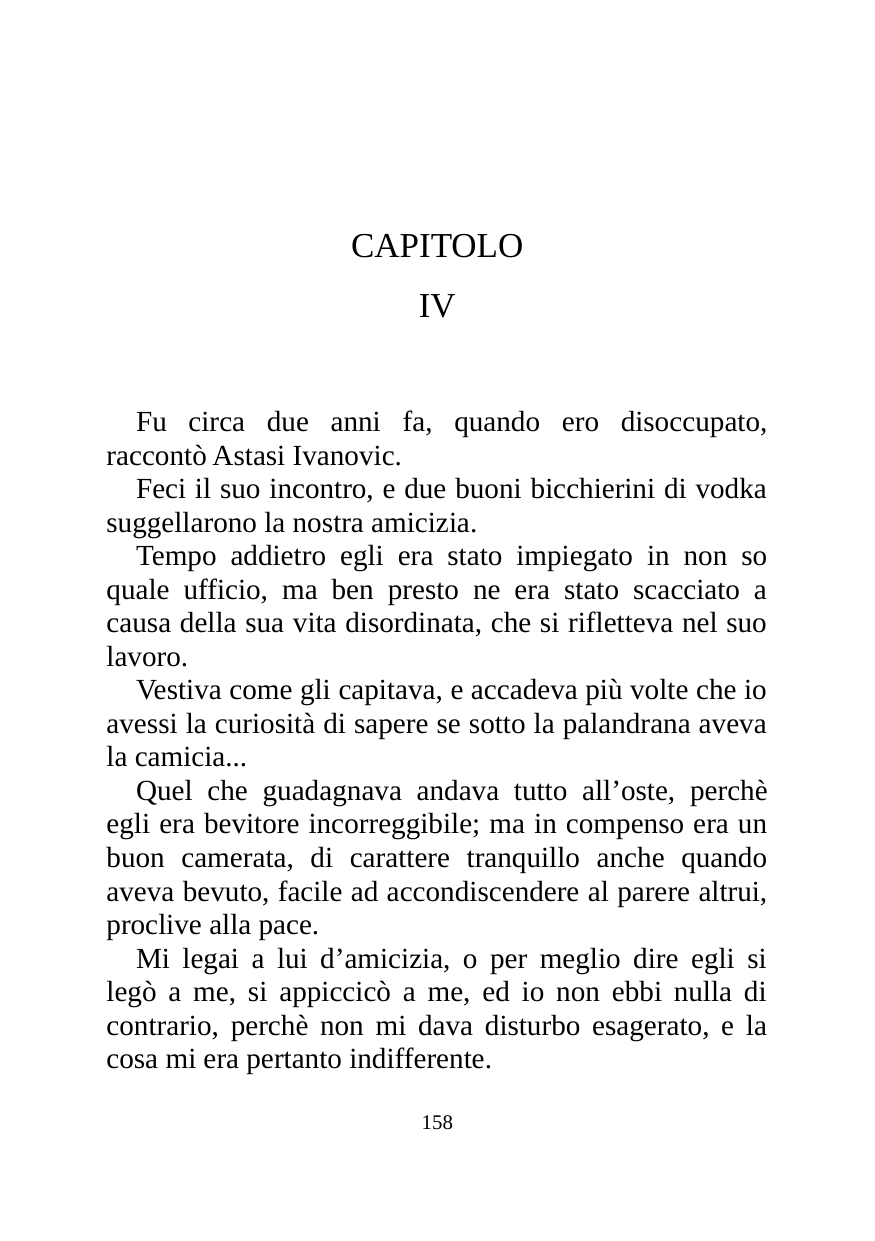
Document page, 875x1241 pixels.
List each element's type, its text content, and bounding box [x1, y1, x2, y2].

text Vestiva come gli capitava, e accadeva più volte che io avessi la curiosità di sapere se sotto la palandrana aveva la camicia... [106, 672, 768, 773]
text Mi legai a lui d’amicizia, o per meglio dire egli si legò a me, si appiccicò a me, ed io non ebbi nulla di contrario, perchè non mi dava disturbo esagerato, e la cosa mi era pertanto indifferente. [106, 941, 768, 1075]
text Feci il suo incontro, e due buoni bicchierini di vodka suggellarono la nostra amicizia. [106, 471, 768, 538]
subtitle CAPITOLO IV [106, 224, 768, 325]
text Tempo addietro egli era stato impiegato in non so quale ufficio, ma ben presto ne era stato scacciato a causa della sua vita disordinata, che si rifletteva nel suo lavoro. [106, 538, 768, 672]
text Fu circa due anni fa, quando ero disoccupato, raccontò Astasi Ivanovic. [106, 404, 768, 471]
text Quel che guadagnava andava tutto all’oste, perchè egli era bevitore incorreggibile; ma in compenso era un buon camerata, di carattere tranquillo anche quando aveva bevuto, facile ad accondiscendere al parere altrui, proclive alla pace. [106, 773, 768, 941]
